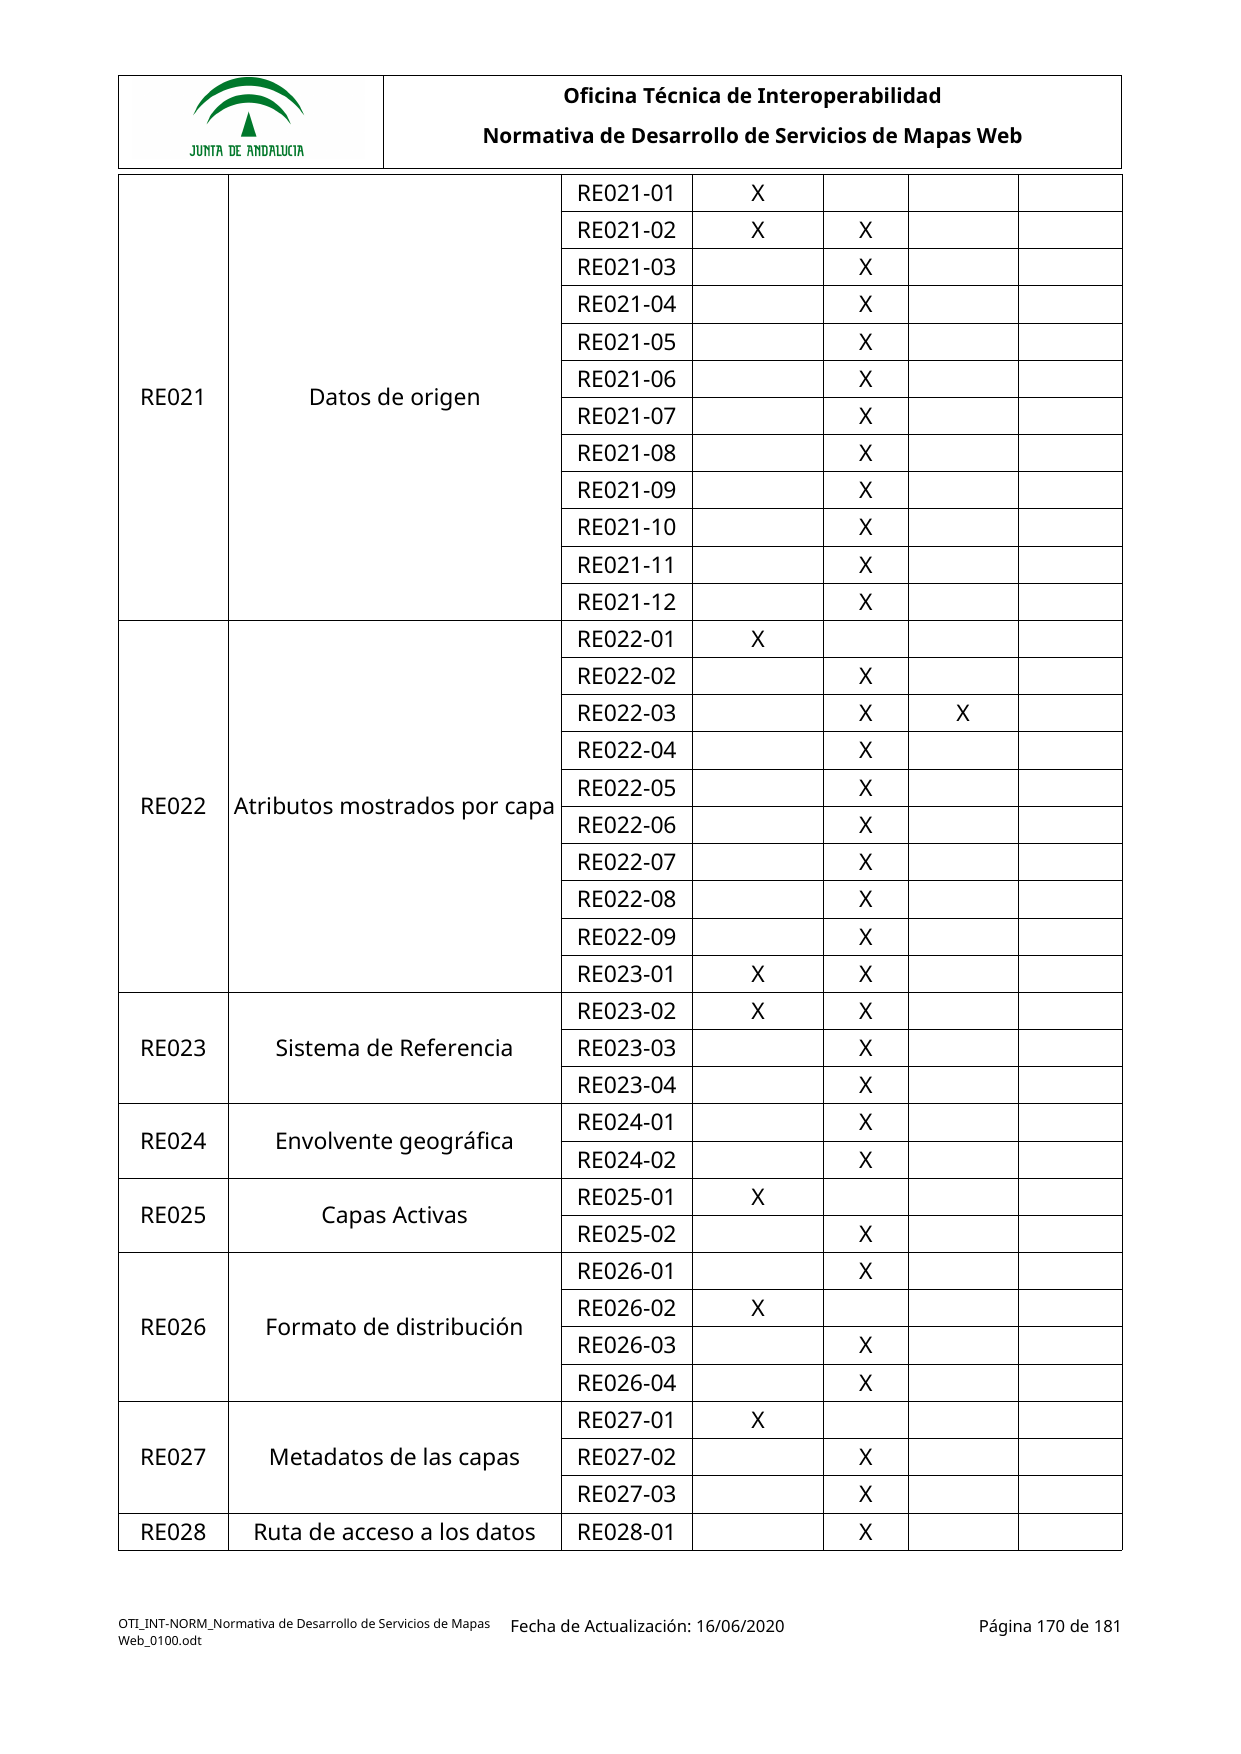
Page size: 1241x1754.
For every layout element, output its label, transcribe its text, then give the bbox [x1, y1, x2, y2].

table_cell [909, 732, 1018, 769]
table_cell [693, 584, 823, 620]
table_cell [909, 1253, 1018, 1289]
table_cell [693, 398, 823, 434]
table_cell [909, 212, 1018, 248]
table_cell [1019, 844, 1122, 880]
table_cell [909, 956, 1018, 992]
table_cell X [824, 472, 908, 508]
table_cell RE021-06 [562, 361, 692, 397]
table_cell [693, 1439, 823, 1475]
table_cell RE022-08 [562, 881, 692, 917]
table_cell [909, 621, 1018, 657]
table_cell [909, 1067, 1018, 1103]
table_cell X [909, 695, 1018, 731]
table_cell [693, 919, 823, 954]
table_cell X [824, 286, 908, 322]
table_cell [1019, 1142, 1122, 1178]
table_cell X [824, 249, 908, 285]
table_cell X [824, 1476, 908, 1512]
table_cell X [693, 993, 823, 1029]
table_cell X [824, 695, 908, 731]
table_cell [909, 770, 1018, 806]
table_cell RE021-12 [562, 584, 692, 620]
table_cell RE025-01 [562, 1179, 692, 1215]
table_cell [693, 1142, 823, 1178]
table_cell [1019, 1067, 1122, 1103]
table_cell [824, 1290, 908, 1326]
table_cell [1019, 324, 1122, 359]
table_cell [1019, 658, 1122, 694]
table_cell X [824, 509, 908, 546]
table_cell RE026 [119, 1253, 228, 1401]
table_cell X [693, 1179, 823, 1215]
table_cell [909, 1216, 1018, 1252]
table_cell RE022-05 [562, 770, 692, 806]
table_cell X [824, 770, 908, 806]
table_cell [693, 1476, 823, 1512]
table_cell X [693, 956, 823, 992]
table_cell [1019, 732, 1122, 769]
table_cell [1019, 584, 1122, 620]
table_cell [1019, 1030, 1122, 1066]
table_cell [693, 249, 823, 285]
table_cell [1019, 472, 1122, 508]
table_cell RE021-01 [562, 175, 692, 211]
table_cell X [824, 324, 908, 359]
table_cell RE026-03 [562, 1327, 692, 1364]
table_cell [909, 286, 1018, 322]
table_cell X [824, 212, 908, 248]
table_cell [1019, 1402, 1122, 1438]
table_cell [1019, 1216, 1122, 1252]
table_cell RE024-01 [562, 1104, 692, 1141]
table_cell RE026-02 [562, 1290, 692, 1326]
table_cell [693, 695, 823, 731]
table_cell RE023-03 [562, 1030, 692, 1066]
table_cell X [824, 398, 908, 434]
table_cell [909, 1365, 1018, 1401]
table_cell [909, 324, 1018, 359]
table_cell [693, 324, 823, 359]
table_cell [909, 1402, 1018, 1438]
table_cell [909, 1142, 1018, 1178]
table_cell Sistema de Referencia [229, 993, 561, 1103]
table_cell RE028-01 [562, 1514, 692, 1549]
table_cell [1019, 956, 1122, 992]
table_cell X [824, 807, 908, 843]
table_cell [693, 286, 823, 322]
table_cell [1019, 881, 1122, 917]
table_cell [1019, 435, 1122, 471]
table_cell RE021-09 [562, 472, 692, 508]
table_cell RE021 [119, 175, 228, 620]
table_cell X [693, 1402, 823, 1438]
table_cell [1019, 509, 1122, 546]
table_cell [1019, 1327, 1122, 1364]
table_cell RE022-02 [562, 658, 692, 694]
table_cell [1019, 1104, 1122, 1141]
picture [132, 77, 365, 159]
table_cell [1019, 1514, 1122, 1549]
table_cell RE023-01 [562, 956, 692, 992]
table_cell RE022-04 [562, 732, 692, 769]
table_cell RE021-05 [562, 324, 692, 359]
table_cell [693, 435, 823, 471]
table_cell [909, 807, 1018, 843]
table_cell [693, 770, 823, 806]
table_cell [1019, 1439, 1122, 1475]
table_cell [909, 175, 1018, 211]
table_cell [909, 547, 1018, 583]
table_cell [909, 509, 1018, 546]
table_cell X [824, 1365, 908, 1401]
table_cell [693, 807, 823, 843]
table_cell [693, 509, 823, 546]
table_cell [1019, 361, 1122, 397]
table_cell X [824, 844, 908, 880]
table_cell RE023 [119, 993, 228, 1103]
table_cell [1019, 1290, 1122, 1326]
table_cell [1019, 398, 1122, 434]
table_cell [909, 1439, 1018, 1475]
table_cell RE024 [119, 1104, 228, 1178]
table_cell [909, 1290, 1018, 1326]
table_cell X [824, 1514, 908, 1549]
table_cell RE028 [119, 1514, 228, 1549]
table_cell RE025-02 [562, 1216, 692, 1252]
table_cell [1019, 212, 1122, 248]
table_cell RE021-08 [562, 435, 692, 471]
table_cell [1019, 993, 1122, 1029]
table_cell [1019, 1476, 1122, 1512]
table_cell RE023-04 [562, 1067, 692, 1103]
table_cell [1019, 770, 1122, 806]
table_cell [909, 658, 1018, 694]
table_cell [693, 732, 823, 769]
table_cell [824, 175, 908, 211]
table_cell [909, 919, 1018, 954]
table_cell RE021-11 [562, 547, 692, 583]
table_cell [1019, 807, 1122, 843]
table_cell X [824, 1067, 908, 1103]
table_cell [909, 1476, 1018, 1512]
table_cell X [824, 919, 908, 954]
table_cell RE021-10 [562, 509, 692, 546]
table_cell Ruta de acceso a los datos [229, 1514, 561, 1549]
table_cell [1019, 1253, 1122, 1289]
table_cell RE021-07 [562, 398, 692, 434]
table_cell [1019, 919, 1122, 954]
table_cell X [693, 1290, 823, 1326]
table_cell [909, 584, 1018, 620]
table_cell [693, 1104, 823, 1141]
table_cell [909, 881, 1018, 917]
table_cell [1019, 175, 1122, 211]
table_cell X [824, 1142, 908, 1178]
table_cell [693, 658, 823, 694]
table_cell X [824, 435, 908, 471]
table_cell Formato de distribución [229, 1253, 561, 1401]
table_cell X [824, 1216, 908, 1252]
table_cell RE022-01 [562, 621, 692, 657]
table_cell [693, 881, 823, 917]
table_cell X [824, 732, 908, 769]
table_cell RE027-02 [562, 1439, 692, 1475]
table_cell X [824, 361, 908, 397]
table_cell [1019, 547, 1122, 583]
table_cell [693, 1365, 823, 1401]
table_cell [824, 621, 908, 657]
table_cell RE021-02 [562, 212, 692, 248]
table_cell RE024-02 [562, 1142, 692, 1178]
table_cell [909, 993, 1018, 1029]
table_cell X [824, 584, 908, 620]
table_cell X [693, 621, 823, 657]
table_cell [693, 1327, 823, 1364]
table_cell [1019, 1179, 1122, 1215]
table_cell [824, 1402, 908, 1438]
table_cell [909, 398, 1018, 434]
table_cell X [824, 1439, 908, 1475]
table_cell [824, 1179, 908, 1215]
table_cell [909, 844, 1018, 880]
table_cell X [824, 881, 908, 917]
table_cell [1019, 286, 1122, 322]
table_cell [693, 1067, 823, 1103]
table_cell [693, 547, 823, 583]
table_cell [909, 1179, 1018, 1215]
table_cell [909, 1514, 1018, 1549]
table_cell RE026-01 [562, 1253, 692, 1289]
table_cell [693, 1216, 823, 1252]
table_cell RE022-06 [562, 807, 692, 843]
table_cell [1019, 1365, 1122, 1401]
table_cell RE023-02 [562, 993, 692, 1029]
table_cell X [693, 212, 823, 248]
table_cell X [693, 175, 823, 211]
table_cell Capas Activas [229, 1179, 561, 1252]
table_cell RE027-03 [562, 1476, 692, 1512]
table_cell Datos de origen [229, 175, 561, 620]
table_cell [909, 1030, 1018, 1066]
table_cell Atributos mostrados por capa [229, 621, 561, 992]
table_cell X [824, 993, 908, 1029]
table_cell [693, 472, 823, 508]
table_cell [693, 1514, 823, 1549]
table_cell RE022-07 [562, 844, 692, 880]
table_cell RE026-04 [562, 1365, 692, 1401]
table_cell [693, 1030, 823, 1066]
table_cell RE022-03 [562, 695, 692, 731]
table_cell [909, 249, 1018, 285]
table_cell X [824, 1030, 908, 1066]
table_cell X [824, 1327, 908, 1364]
table_cell Metadatos de las capas [229, 1402, 561, 1512]
table_cell X [824, 547, 908, 583]
table_cell RE027-01 [562, 1402, 692, 1438]
table_cell X [824, 658, 908, 694]
table_cell [909, 435, 1018, 471]
table_cell X [824, 956, 908, 992]
table_cell [1019, 249, 1122, 285]
table_cell Envolvente geográfica [229, 1104, 561, 1178]
table_cell RE025 [119, 1179, 228, 1252]
table_cell RE022 [119, 621, 228, 992]
table_cell [909, 1104, 1018, 1141]
table_cell X [824, 1104, 908, 1141]
table_cell [909, 1327, 1018, 1364]
table_cell [909, 472, 1018, 508]
table_cell RE022-09 [562, 919, 692, 954]
table_cell [693, 844, 823, 880]
table_cell [909, 361, 1018, 397]
table_cell RE021-03 [562, 249, 692, 285]
table_cell [693, 1253, 823, 1289]
table_cell RE027 [119, 1402, 228, 1512]
table_cell [1019, 695, 1122, 731]
table_cell [693, 361, 823, 397]
table_cell RE021-04 [562, 286, 692, 322]
table_cell [1019, 621, 1122, 657]
table_cell X [824, 1253, 908, 1289]
